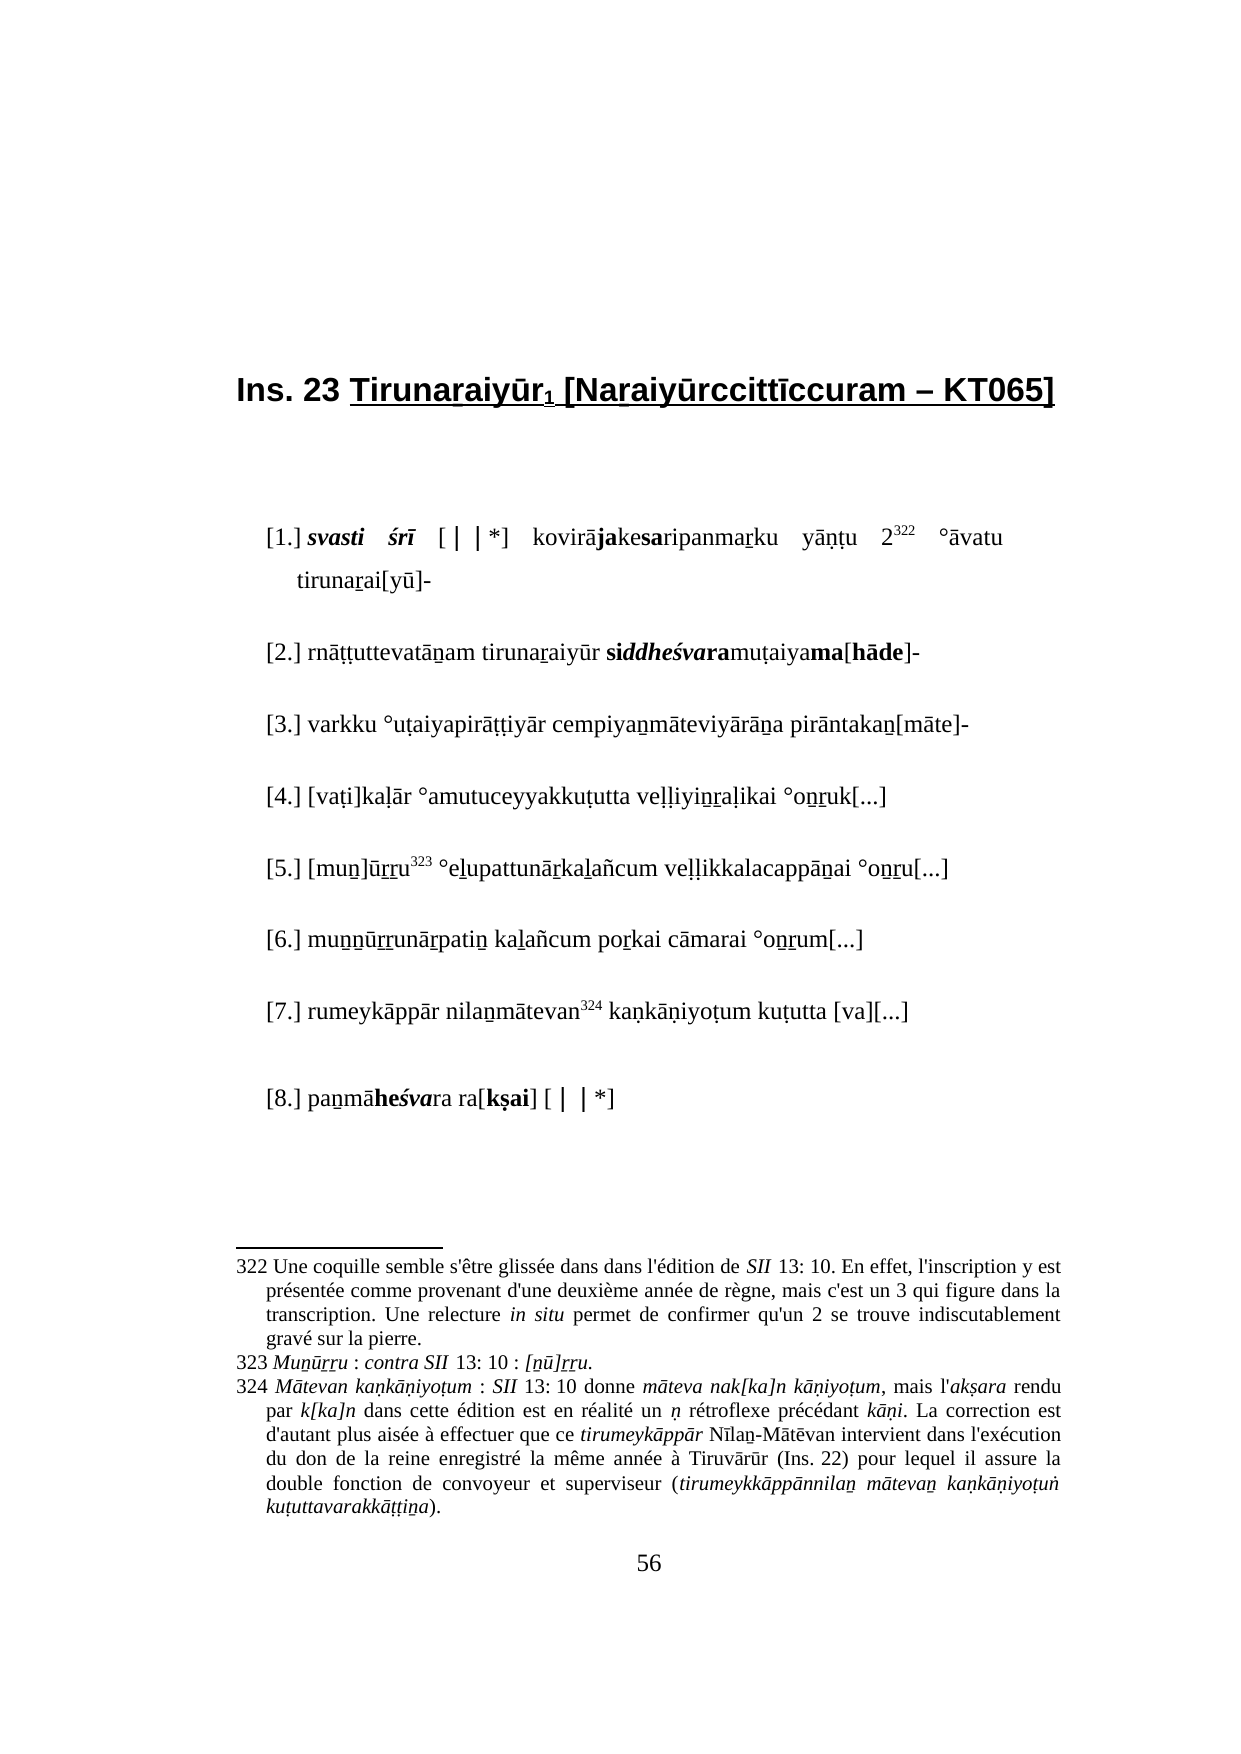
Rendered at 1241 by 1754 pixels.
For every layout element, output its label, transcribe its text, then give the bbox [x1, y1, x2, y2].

text [6.] muṉṉūṟṟunāṟpatiṉ kaḻañcum poṟkai cāmarai °oṉṟum[...] [266, 924, 1003, 953]
text [4.] [vaṭi]kaḷār °amutuceyyakkuṭutta veḷḷiyiṉṟaḷikai °oṉṟuk[...] [266, 781, 1003, 809]
text [8.] paṉmāheśvara ra[kṣai] [❘❘*] [266, 1083, 1003, 1111]
text Une coquille semble s'être glissée dans dans l'édition de SII 13: 10. En effet, l'inscription y est présentée comme provenant d'une deuxième année de règne, mais c'est un 3 qui figure dans la transcription. Une relecture in situ permet de confirmer qu'un 2 se trouve indiscutablement gravé sur la pierre. [236, 1254, 1061, 1350]
text Mātevan kaṇkāṇiyoṭum : SII 13: 10 donne māteva nak[ka]n kāṇiyoṭum, mais l'akṣara rendu par k[ka]n dans cette édition est en réalité un ṇ rétroflexe précédant kāṇi. La correction est d'autant plus aisée à effectuer que ce tirumeykāppār Nīlaṉ-Mātēvan intervient dans l'exécution du don de la reine enregistré la même année à Tiruvārūr (Ins. 22) pour lequel il assure la double fonction de convoyeur et superviseur (tirumeykkāppānnilaṉ mātevaṉ kaṇkāṇiyoṭuṅ kuṭuttavarakkāṭṭiṉa). [236, 1374, 1061, 1518]
text Muṉūṟṟu : contra SII 13: 10 : [ṉū]ṟṟu. [236, 1350, 1061, 1374]
text [7.] rumeykāppār nilaṉmātevan kaṇkāṇiyoṭum kuṭutta [va][...] [266, 996, 1003, 1025]
subtitle Ins. 23 Tirunaṟaiyūr1 [Naṟaiyūrccittīccuram – KT065] [236, 371, 1061, 409]
text [2.] rnāṭṭuttevatāṉam tirunaṟaiyūr siddheśvaramuṭaiyama[hāde]- [266, 637, 1003, 666]
text [1.] svasti śrī [❘❘*] kovirājakesaripanmaṟku yāṇṭu 2 °āvatu tirunaṟai[yū]- [266, 522, 1003, 594]
text [5.] [muṉ]ūṟṟu °eḻupattunāṟkaḻañcum veḷḷikkalacappāṉai °oṉṟu[...] [266, 853, 1003, 881]
text [3.] varkku °uṭaiyapirāṭṭiyār cempiyaṉmāteviyārāṉa pirāntakaṉ[māte]- [266, 709, 1003, 738]
